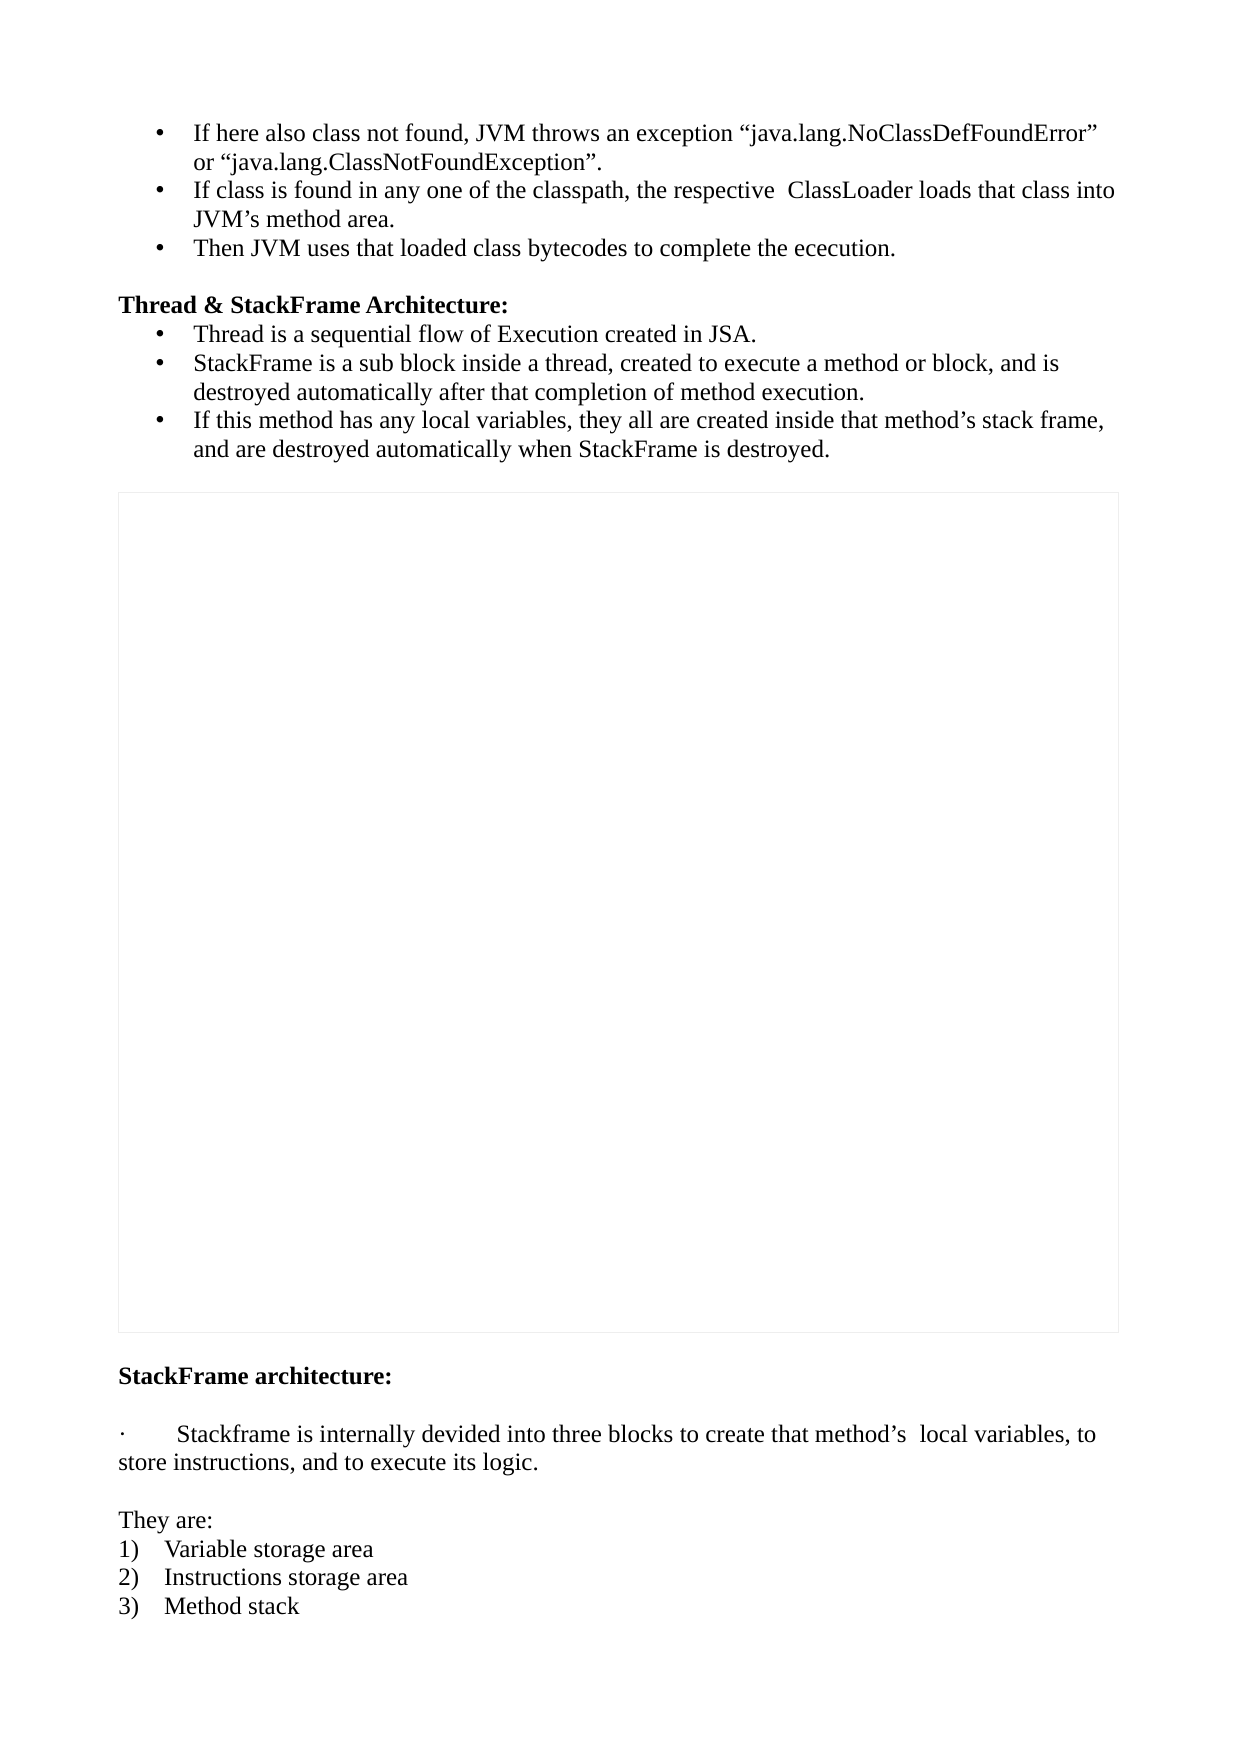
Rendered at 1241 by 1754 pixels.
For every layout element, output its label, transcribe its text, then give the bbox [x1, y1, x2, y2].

text They are: [118, 1505, 1122, 1534]
text Thread & StackFrame Architecture: [118, 291, 1122, 319]
list If this method has any local variables, they all are created inside that method’s stack frame, and are destroyed automatically when StackFrame is destroyed. [156, 406, 1122, 463]
list Thread is a sequential flow of Execution created in JSA. [156, 319, 1122, 348]
text · Stackframe is internally devided into three blocks to create that method’s local variables, to store instructions, and to execute its logic. [118, 1419, 1122, 1476]
text 1) Variable storage area [118, 1534, 1122, 1562]
text StackFrame architecture: [118, 1361, 1122, 1390]
list Then JVM uses that loaded class bytecodes to complete the ececution. [156, 233, 1122, 262]
text 3) Method stack [118, 1591, 1122, 1620]
list If here also class not found, JVM throws an exception “java.lang.NoClassDefFoundError” or “java.lang.ClassNotFoundException”. [156, 118, 1122, 176]
list If class is found in any one of the classpath, the respective ClassLoader loads that class into JVM’s method area. [156, 176, 1122, 233]
list StackFrame is a sub block inside a thread, created to execute a method or block, and is destroyed automatically after that completion of method execution. [156, 348, 1122, 406]
text 2) Instructions storage area [118, 1562, 1122, 1591]
